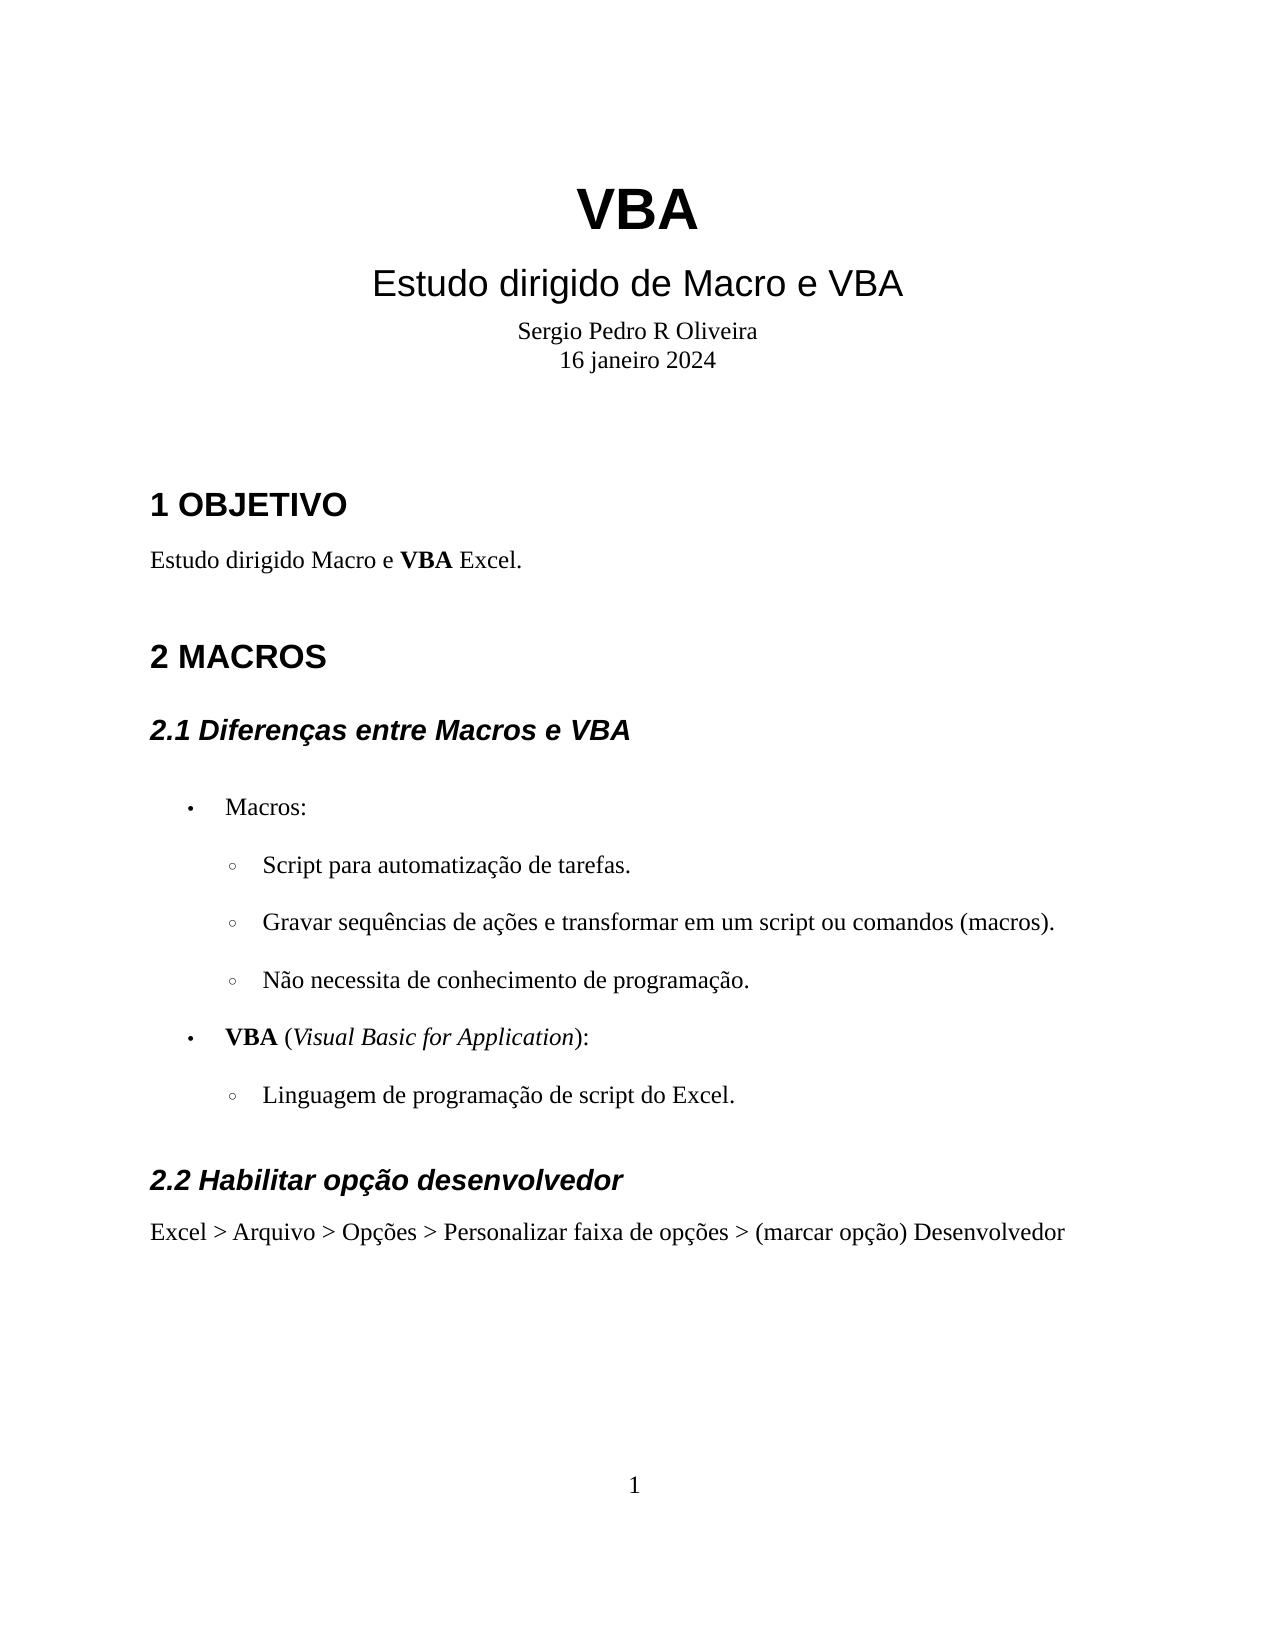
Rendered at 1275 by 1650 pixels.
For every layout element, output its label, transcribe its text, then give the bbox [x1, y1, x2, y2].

text Estudo dirigido Macro e VBA Excel. [150, 545, 1125, 603]
subtitle 2 MACROS [150, 637, 1125, 675]
list Linguagem de programação de script do Excel. [225, 1080, 1125, 1137]
subtitle Estudo dirigido de Macro e VBA [150, 261, 1125, 304]
subtitle 2.1 Diferenças entre Macros e VBA [150, 713, 1125, 780]
list VBA (Visual Basic for Application): [187, 1022, 1125, 1080]
text 16 janeiro 2024 [150, 345, 1125, 374]
text Excel > Arquivo > Opções > Personalizar faixa de opções > (marcar opção) Desenvolvedor [150, 1217, 1125, 1275]
title VBA [150, 175, 1125, 242]
subtitle 2.2 Habilitar opção desenvolvedor [150, 1162, 1125, 1196]
subtitle 1 OBJETIVO [150, 485, 1125, 524]
list Não necessita de conhecimento de programação. [225, 965, 1125, 1022]
text Sergio Pedro R Oliveira [150, 316, 1125, 345]
list Macros: [187, 792, 1125, 850]
list Gravar sequências de ações e transformar em um script ou comandos (macros). [225, 907, 1125, 965]
list Script para automatização de tarefas. [225, 850, 1125, 907]
